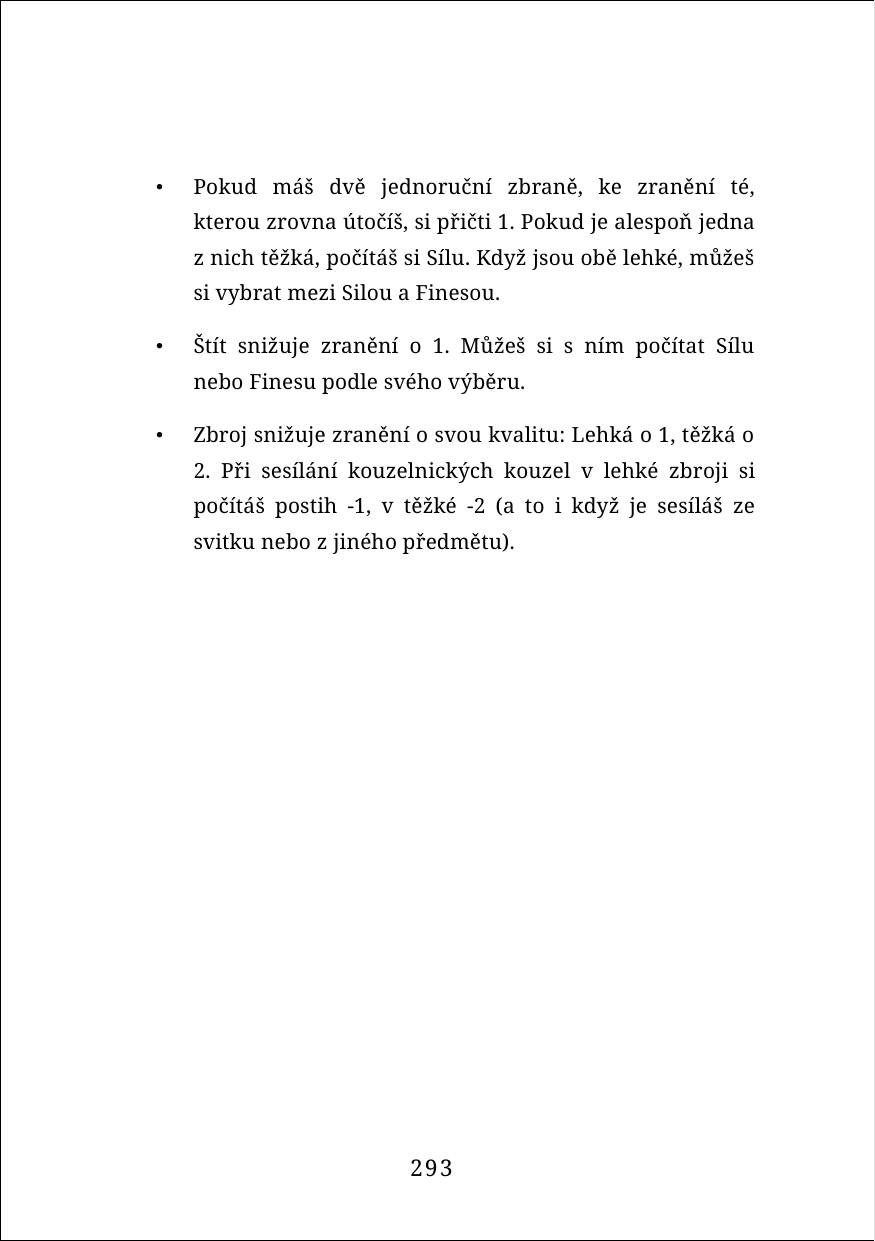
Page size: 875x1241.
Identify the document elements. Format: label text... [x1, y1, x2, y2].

list Štít snižuje zranění o 1. Můžeš si s ním počítat Sílu nebo Finesu podle svého výběru. [156, 332, 756, 396]
list Zbroj snižuje zranění o svou kvalitu: Lehká o 1, těžká o 2. Při sesílání kouzelnických kouzel v lehké zbroji si počítáš postih -1, v těžké -2 (a to i když je sesíláš ze svitku nebo z jiného předmětu). [156, 420, 756, 555]
list Pokud máš dvě jednoruční zbraně, ke zranění té, kterou zrovna útočíš, si přičti 1. Pokud je alespoň jedna z nich těžká, počítáš si Sílu. Když jsou obě lehké, můžeš si vybrat mezi Silou a Finesou. [156, 172, 756, 307]
